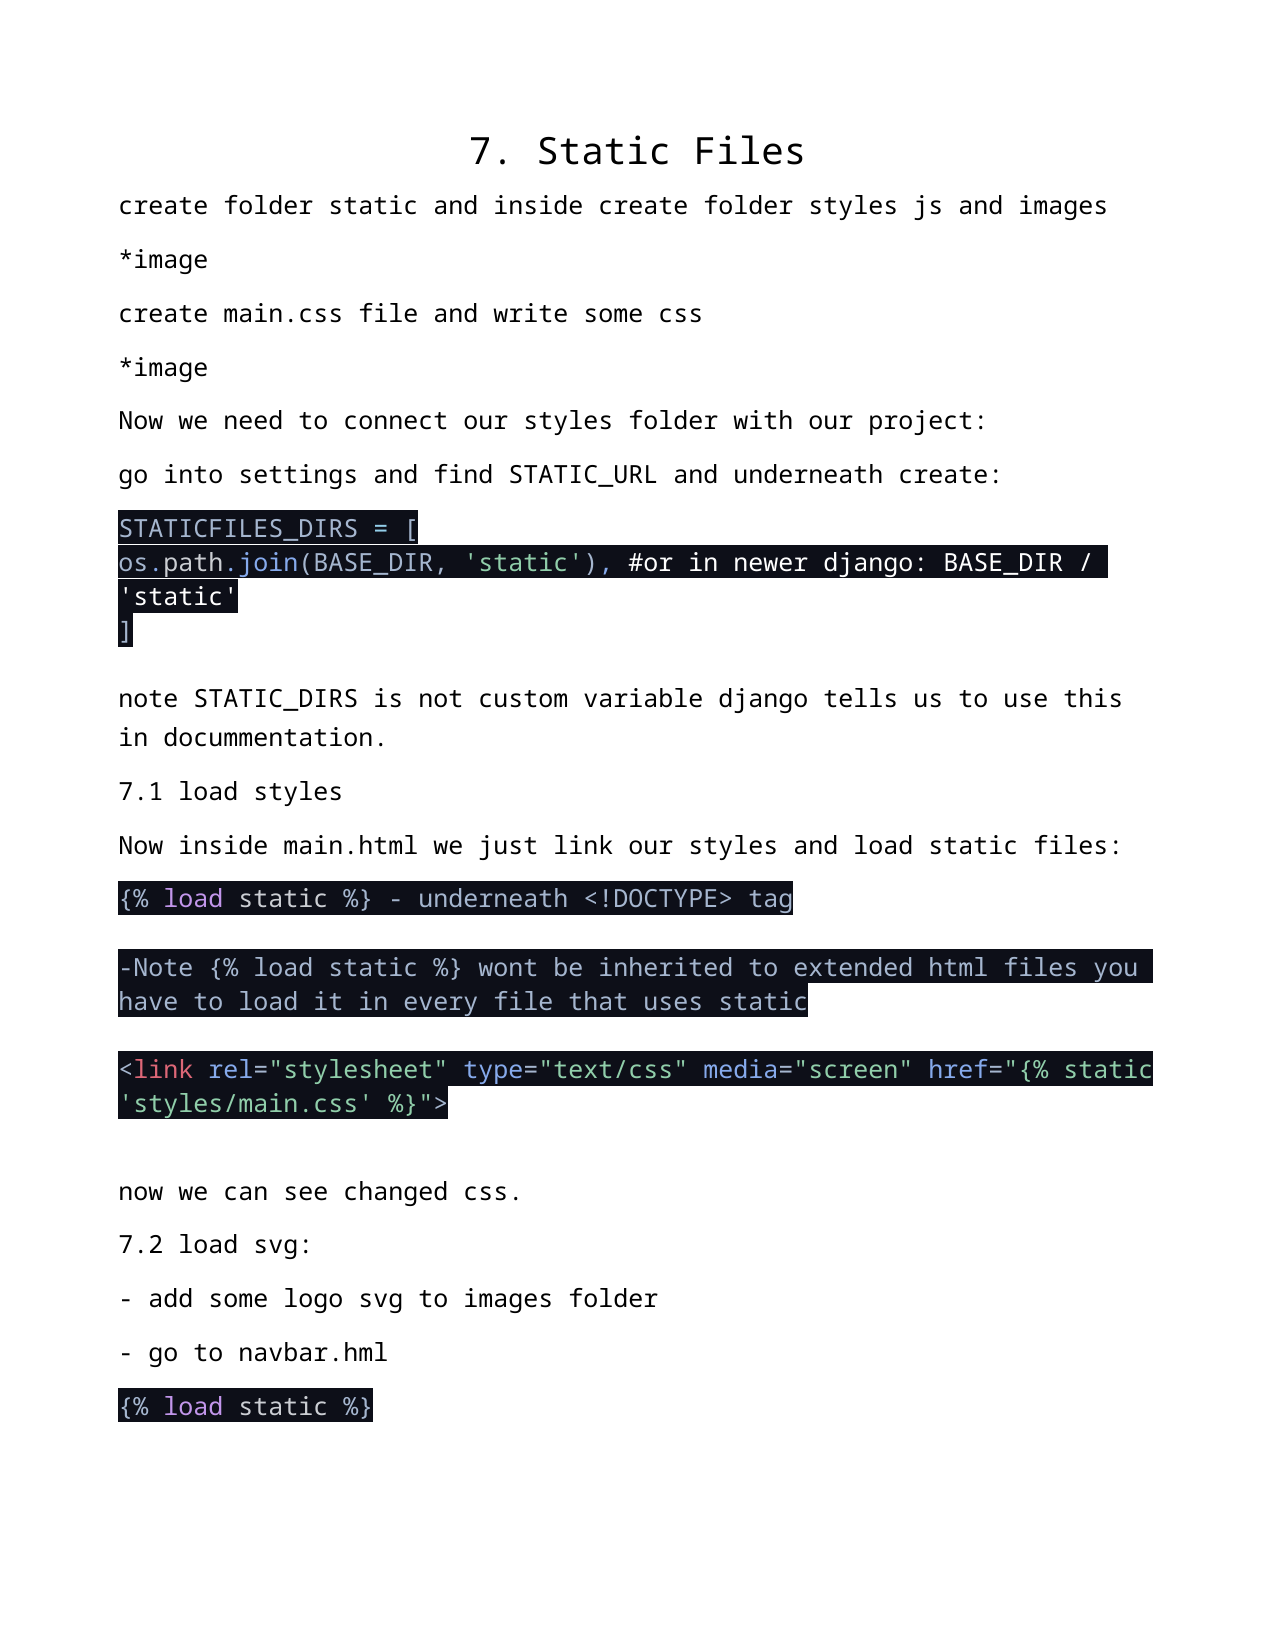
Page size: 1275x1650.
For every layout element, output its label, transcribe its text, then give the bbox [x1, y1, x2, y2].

text go into settings and find STATIC_URL and underneath create: [118, 457, 1157, 491]
text 7.1 load styles [118, 774, 1157, 808]
text *image [118, 349, 1157, 383]
text - go to navbar.hml [118, 1334, 1157, 1369]
text - add some logo svg to images folder [118, 1281, 1157, 1315]
subtitle 7. Static Files [118, 124, 1157, 175]
text <link rel="stylesheet" type="text/css" media="screen" href="{% static 'styles/main.css' %}"> [118, 1051, 1157, 1119]
text STATICFILES_DIRS = [ [118, 510, 1157, 544]
text -Note {% load static %} wont be inherited to extended html files you have to load it in every file that uses static [118, 949, 1157, 1017]
text note STATIC_DIRS is not custom variable django tells us to use this in docummentation. [118, 681, 1157, 754]
text {% load static %} - underneath <!DOCTYPE> tag [118, 881, 1157, 915]
text 7.2 load svg: [118, 1227, 1157, 1261]
text ] [118, 613, 1157, 647]
text create main.css file and write some css [118, 295, 1157, 329]
text *image [118, 242, 1157, 276]
text Now we need to connect our styles folder with our project: [118, 403, 1157, 437]
text Now inside main.html we just link our styles and load static files: [118, 827, 1157, 861]
text now we can see changed css. [118, 1173, 1157, 1207]
text create folder static and inside create folder styles js and images [118, 188, 1157, 222]
text os.path.join(BASE_DIR, 'static'), #or in newer django: BASE_DIR / 'static' [118, 544, 1157, 613]
text {% load static %} [118, 1388, 1157, 1422]
